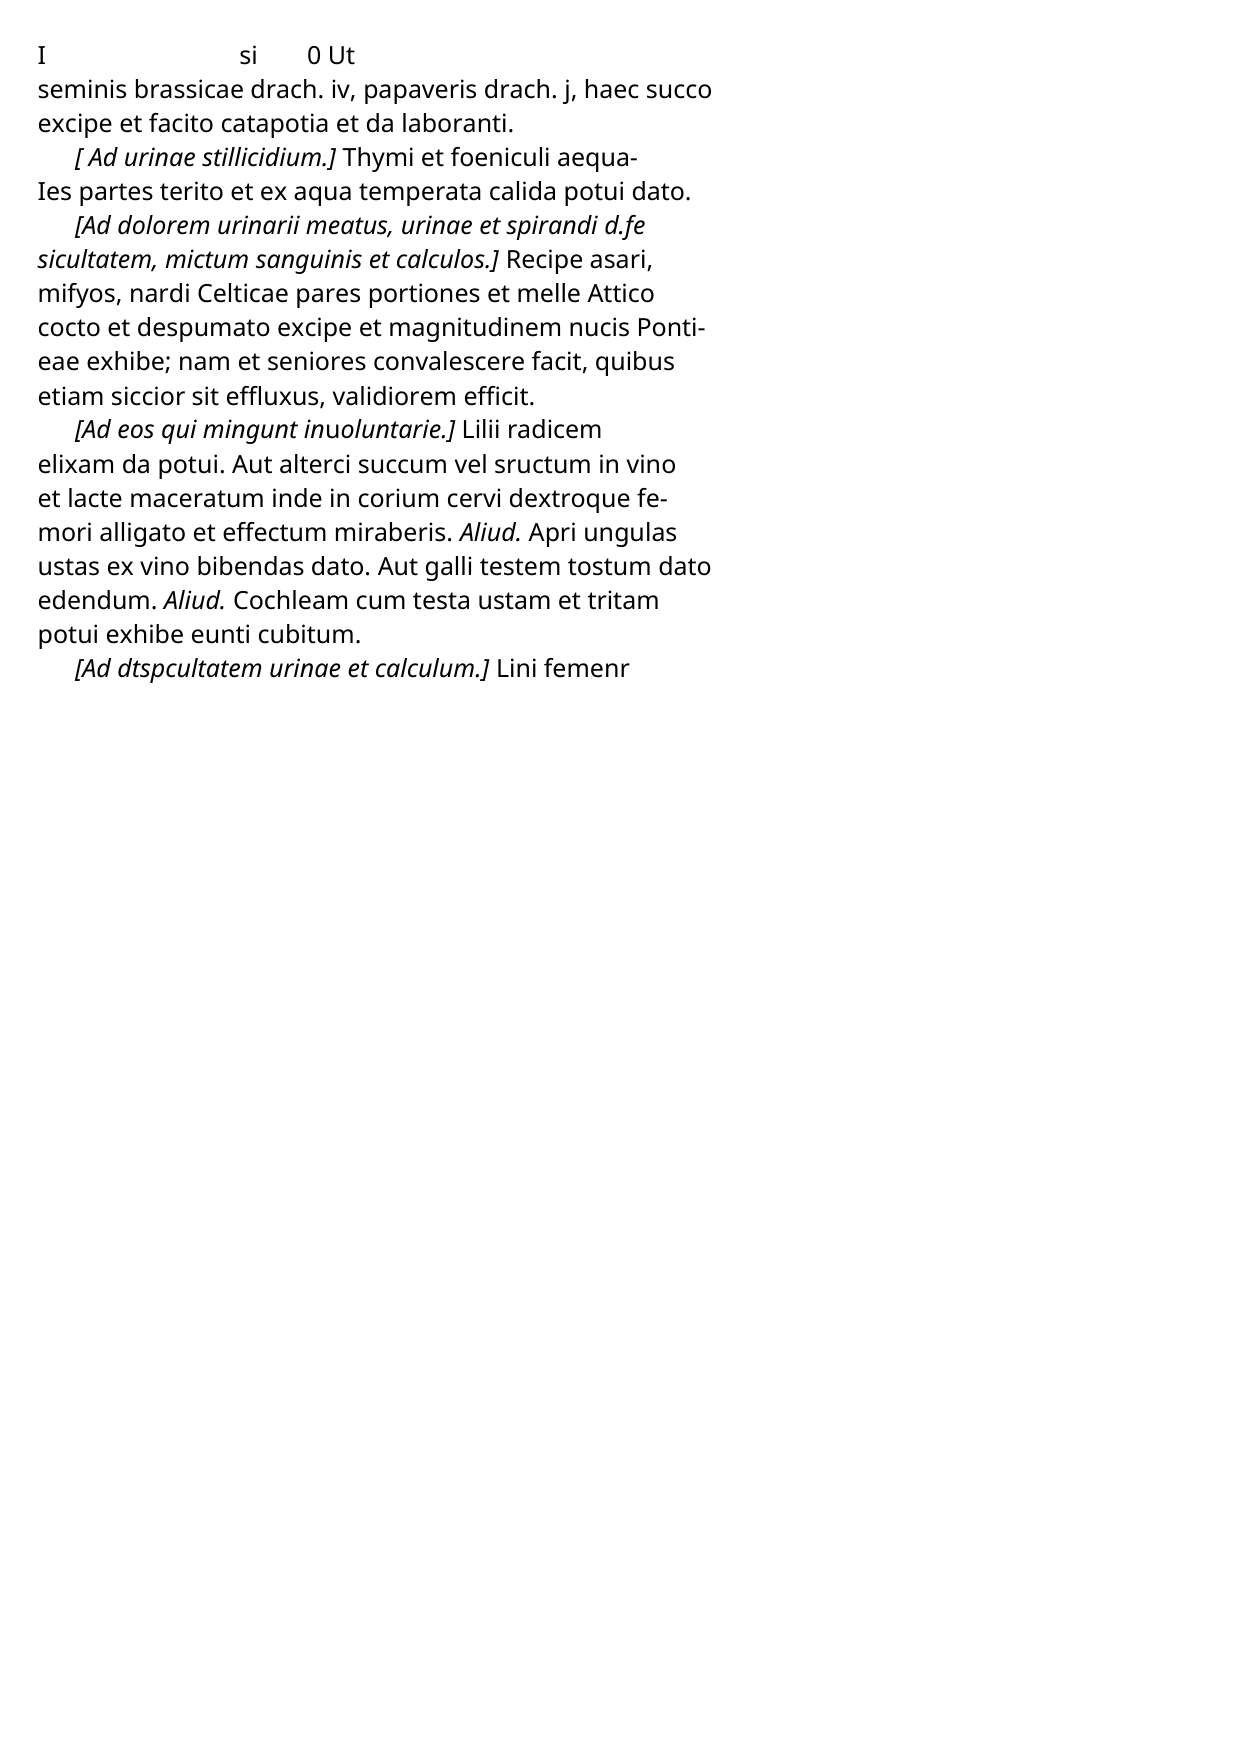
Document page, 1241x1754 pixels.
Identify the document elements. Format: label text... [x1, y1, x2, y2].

text [Ad dolorem urinarii meatus, urinae et spirandi d.fe sicultatem, mictum sanguinis et calculos.] Recipe asari, mifyos, nardi Celticae pares portiones et melle Attico cocto et despumato excipe et magnitudinem nucis Ponti- eae exhibe; nam et seniores convalescere facit, quibus etiam siccior sit effluxus, validiorem efficit. [37, 208, 1203, 412]
text [Ad dtspcultatem urinae et calculum.] Lini femenr [37, 651, 1203, 685]
text [Ad eos qui mingunt inuoluntarie.] Lilii radicem elixam da potui. Aut alterci succum vel sructum in vino et lacte maceratum inde in corium cervi dextroque fe- mori alligato et effectum miraberis. Aliud. Apri ungulas ustas ex vino bibendas dato. Aut galli testem tostum dato edendum. Aliud. Cochleam cum testa ustam et tritam potui exhibe eunti cubitum. [37, 412, 1203, 651]
text I si 0 Ut [37, 37, 1203, 72]
text seminis brassicae drach. iv, papaveris drach. j, haec succo excipe et facito catapotia et da laboranti. [37, 72, 1203, 140]
text [ Ad urinae stillicidium.] Thymi et foeniculi aequa- Ies partes terito et ex aqua temperata calida potui dato. [37, 140, 1203, 208]
